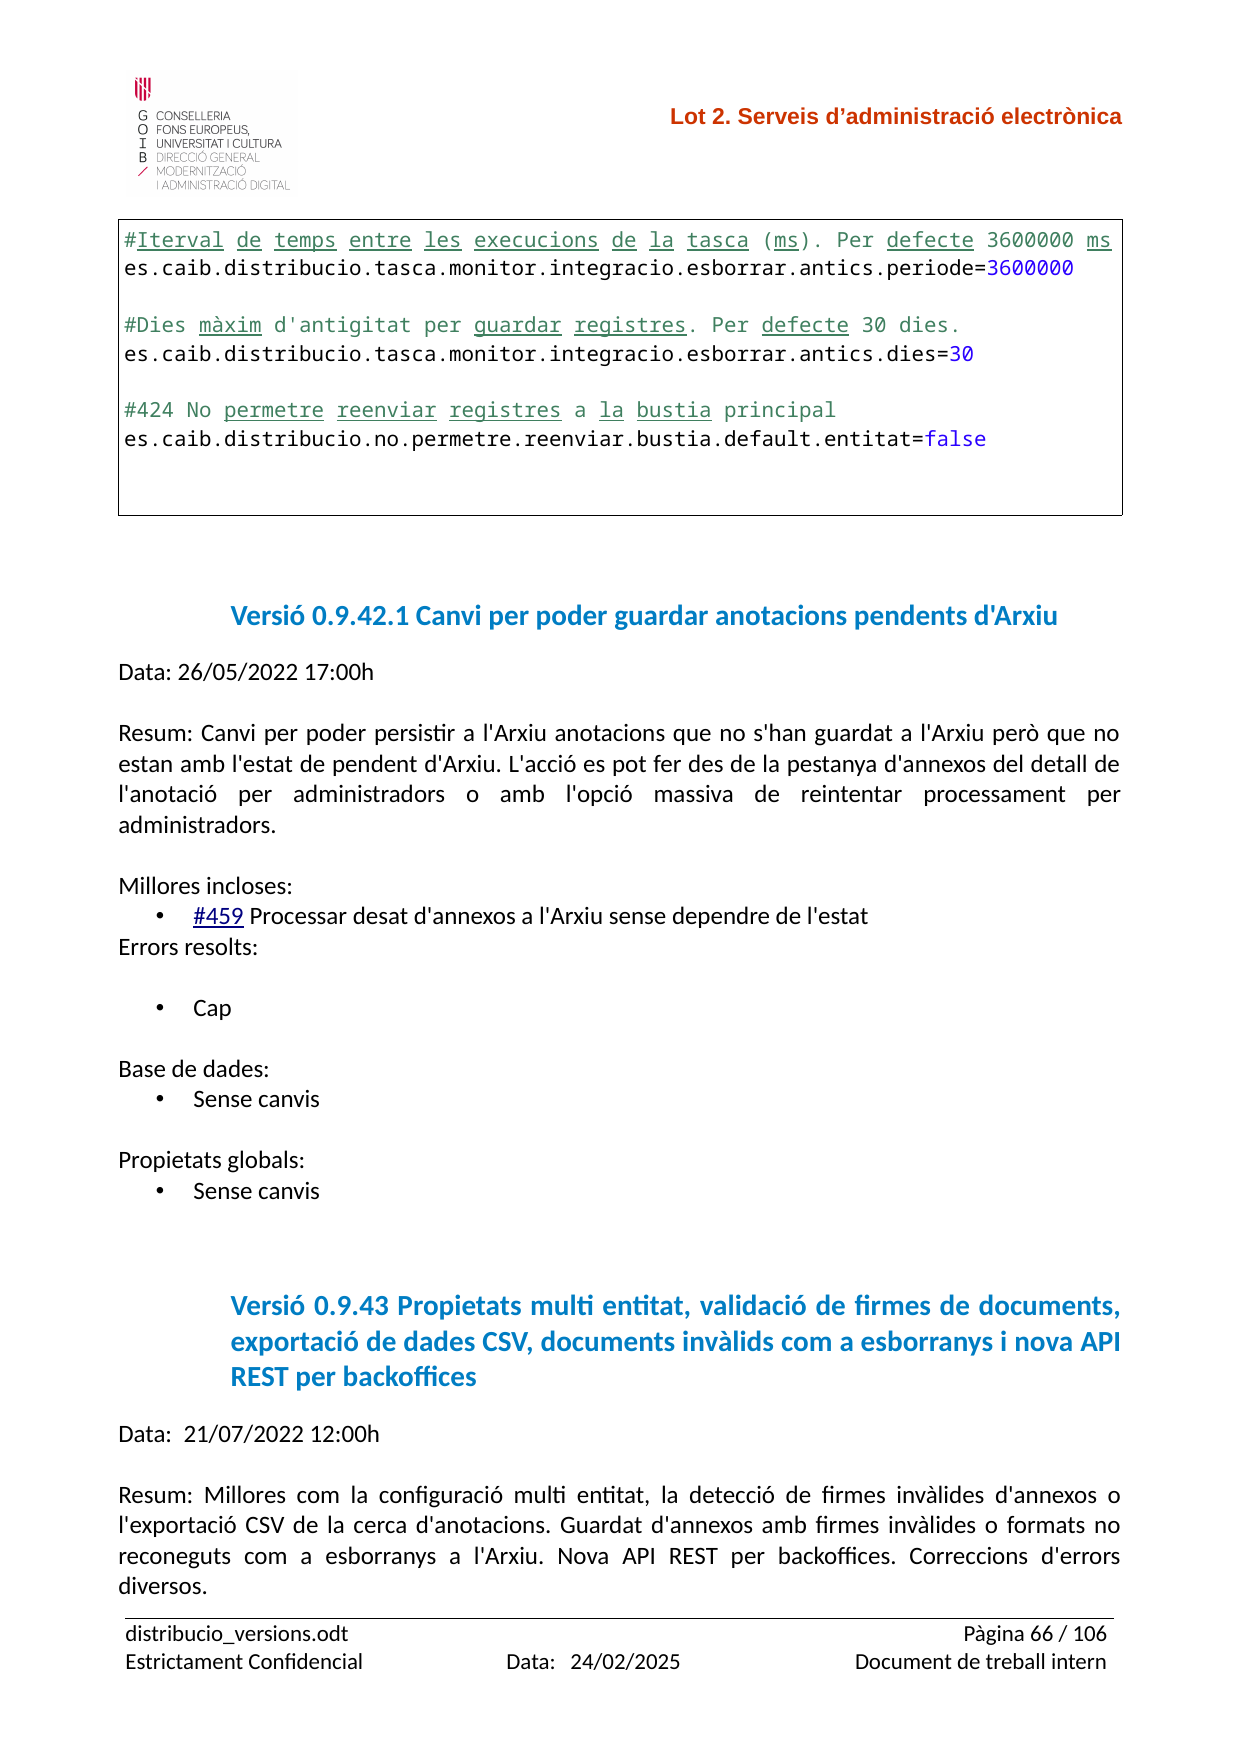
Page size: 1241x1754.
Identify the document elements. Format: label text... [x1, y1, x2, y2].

list Cap [156, 992, 1122, 1022]
table_header #Iterval de temps entre les execucions de la tasca (ms). Per defecte 3600000 ms es.caib.distribucio.tasca.monitor.integracio.esborrar.antics.periode=3600000 #Dies màxim d'antigitat per guardar registres. Per defecte 30 dies. es.caib.distribucio.tasca.monitor.integracio.esborrar.antics.dies=30 #424 No permetre reenviar registres a la bustia principal es.caib.distribucio.no.permetre.reenviar.bustia.default.entitat=false [119, 220, 1122, 515]
list Sense canvis [156, 1083, 1122, 1114]
text Propietats globals: [118, 1144, 1122, 1175]
text Errors resolts: [118, 931, 1122, 961]
text Data: 21/07/2022 12:00h [118, 1418, 1122, 1448]
text Resum: Millores com la configuració multi entitat, la detecció de firmes invàlides d'annexos o l'exportació CSV de la cerca d'anotacions. Guardat d'annexos amb firmes invàlides o formats no reconeguts com a esborranys a l'Arxiu. Nova API REST per backoffices. Correccions d'errors diversos. [118, 1479, 1122, 1601]
subtitle Versió 0.9.43 Propietats multi entitat, validació de firmes de documents, exportació de dades CSV, documents invàlids com a esborranys i nova API REST per backoffices [153, 1287, 1122, 1394]
list #459 Processar desat d'annexos a l'Arxiu sense dependre de l'estat [156, 900, 1122, 931]
text Data: 26/05/2022 17:00h [118, 656, 1122, 687]
picture [126, 70, 299, 197]
text Millores incloses: [118, 870, 1122, 900]
subtitle Versió 0.9.42.1 Canvi per poder guardar anotacions pendents d'Arxiu [153, 597, 1122, 632]
text Resum: Canvi per poder persistir a l'Arxiu anotacions que no s'han guardat a l'Arxiu però que no estan amb l'estat de pendent d'Arxiu. L'acció es pot fer des de la pestanya d'annexos del detall de l'anotació per administradors o amb l'opció massiva de reintentar processament per administradors. [118, 717, 1122, 839]
text Base de dades: [118, 1053, 1122, 1083]
list Sense canvis [156, 1175, 1122, 1206]
